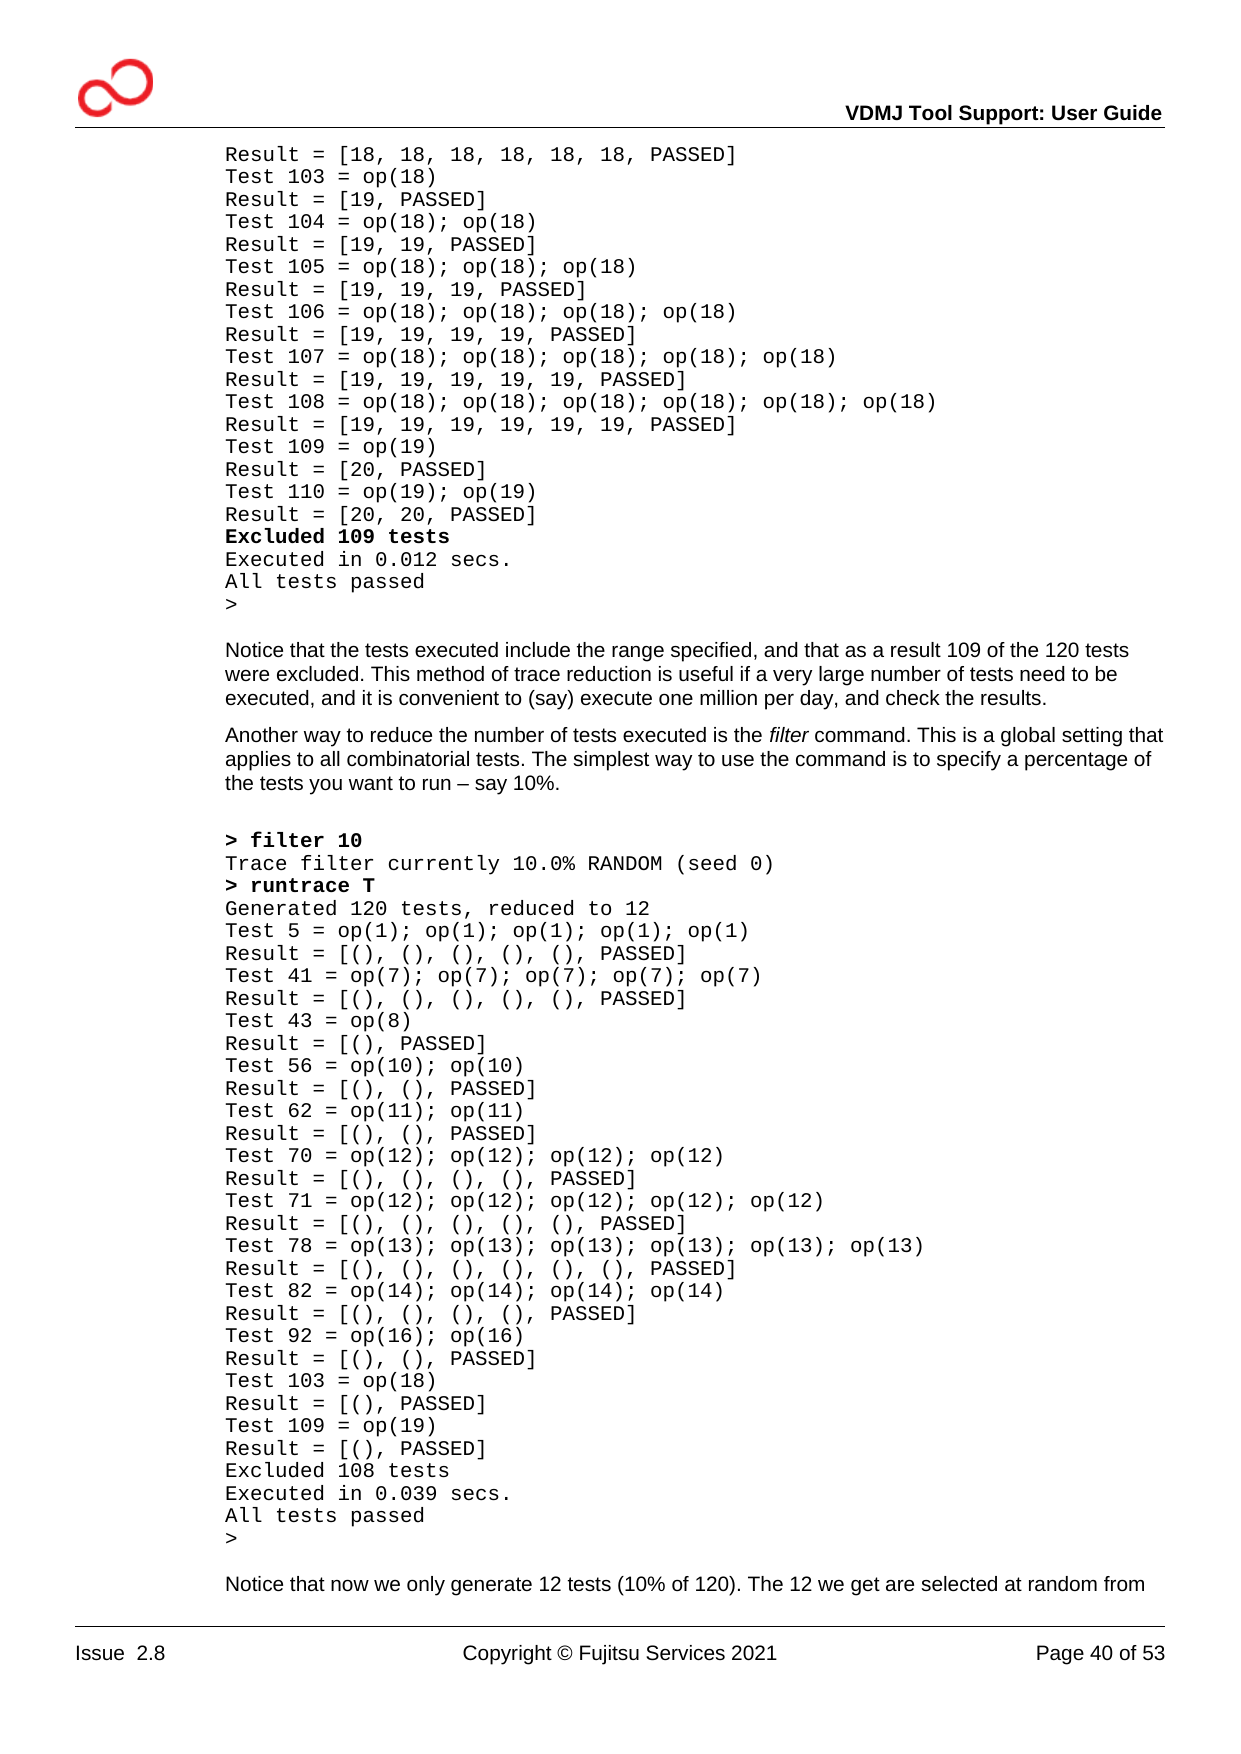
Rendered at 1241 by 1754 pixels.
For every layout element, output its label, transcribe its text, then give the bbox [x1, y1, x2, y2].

text Excluded 108 tests [225, 1460, 1165, 1482]
text Test 70 = op(12); op(12); op(12); op(12) [225, 1145, 1165, 1167]
text > [225, 1527, 1165, 1550]
text Result = [(), (), (), (), (), (), PASSED] [225, 1257, 1165, 1280]
text Result = [19, 19, 19, 19, PASSED] [225, 323, 1165, 346]
text Test 110 = op(19); op(19) [225, 481, 1165, 503]
text Executed in 0.012 secs. [225, 548, 1165, 571]
text Result = [19, PASSED] [225, 188, 1165, 211]
text > filter 10 [225, 830, 1165, 852]
text Result = [20, PASSED] [225, 458, 1165, 481]
text Another way to reduce the number of tests executed is the filter command. This is a global setting that applies to all combinatorial tests. The simplest way to use the command is to specify a percentage of the tests you want to run – say 10%. [225, 723, 1165, 795]
text Test 103 = op(18) [225, 166, 1165, 188]
text Result = [(), PASSED] [225, 1032, 1165, 1055]
text Test 71 = op(12); op(12); op(12); op(12); op(12) [225, 1190, 1165, 1212]
text Result = [19, 19, 19, 19, 19, 19, PASSED] [225, 413, 1165, 436]
text Test 41 = op(7); op(7); op(7); op(7); op(7) [225, 965, 1165, 987]
text Test 5 = op(1); op(1); op(1); op(1); op(1) [225, 920, 1165, 942]
text Test 92 = op(16); op(16) [225, 1325, 1165, 1347]
text Excluded 109 tests [225, 526, 1165, 548]
text Test 43 = op(8) [225, 1010, 1165, 1032]
text Result = [(), (), (), (), PASSED] [225, 1302, 1165, 1325]
text Result = [18, 18, 18, 18, 18, 18, PASSED] [225, 143, 1165, 166]
text > runtrace T [225, 875, 1165, 897]
text Trace filter currently 10.0% RANDOM (seed 0) [225, 852, 1165, 875]
text Result = [(), (), (), (), PASSED] [225, 1167, 1165, 1190]
text Generated 120 tests, reduced to 12 [225, 897, 1165, 920]
text Test 103 = op(18) [225, 1370, 1165, 1392]
text Result = [(), (), PASSED] [225, 1347, 1165, 1370]
text Result = [19, 19, PASSED] [225, 233, 1165, 256]
text Notice that the tests executed include the range specified, and that as a result 109 of the 120 tests were excluded. This method of trace reduction is useful if a very large number of tests need to be executed, and it is convenient to (say) execute one million per day, and check the results. [225, 638, 1165, 710]
text Test 108 = op(18); op(18); op(18); op(18); op(18); op(18) [225, 391, 1165, 413]
text Test 107 = op(18); op(18); op(18); op(18); op(18) [225, 346, 1165, 368]
picture [78, 52, 153, 127]
text Test 109 = op(19) [225, 436, 1165, 458]
text Executed in 0.039 secs. [225, 1482, 1165, 1505]
text Test 106 = op(18); op(18); op(18); op(18) [225, 301, 1165, 323]
text Result = [(), (), PASSED] [225, 1077, 1165, 1100]
text Test 78 = op(13); op(13); op(13); op(13); op(13); op(13) [225, 1235, 1165, 1257]
text Test 62 = op(11); op(11) [225, 1100, 1165, 1122]
text Result = [19, 19, 19, PASSED] [225, 278, 1165, 301]
text Result = [(), (), (), (), (), PASSED] [225, 1212, 1165, 1235]
text Notice that now we only generate 12 tests (10% of 120). The 12 we get are selected at random from [225, 1572, 1165, 1596]
text Result = [(), PASSED] [225, 1392, 1165, 1415]
text Test 109 = op(19) [225, 1415, 1165, 1437]
text Result = [20, 20, PASSED] [225, 503, 1165, 526]
text Result = [(), (), (), (), (), PASSED] [225, 942, 1165, 965]
text > [225, 593, 1165, 616]
text All tests passed [225, 1505, 1165, 1527]
text Test 104 = op(18); op(18) [225, 211, 1165, 233]
text All tests passed [225, 571, 1165, 593]
text Test 105 = op(18); op(18); op(18) [225, 256, 1165, 278]
text Test 82 = op(14); op(14); op(14); op(14) [225, 1280, 1165, 1302]
text Result = [(), PASSED] [225, 1437, 1165, 1460]
text Test 56 = op(10); op(10) [225, 1055, 1165, 1077]
text Result = [19, 19, 19, 19, 19, PASSED] [225, 368, 1165, 391]
text Result = [(), (), (), (), (), PASSED] [225, 987, 1165, 1010]
text Result = [(), (), PASSED] [225, 1122, 1165, 1145]
